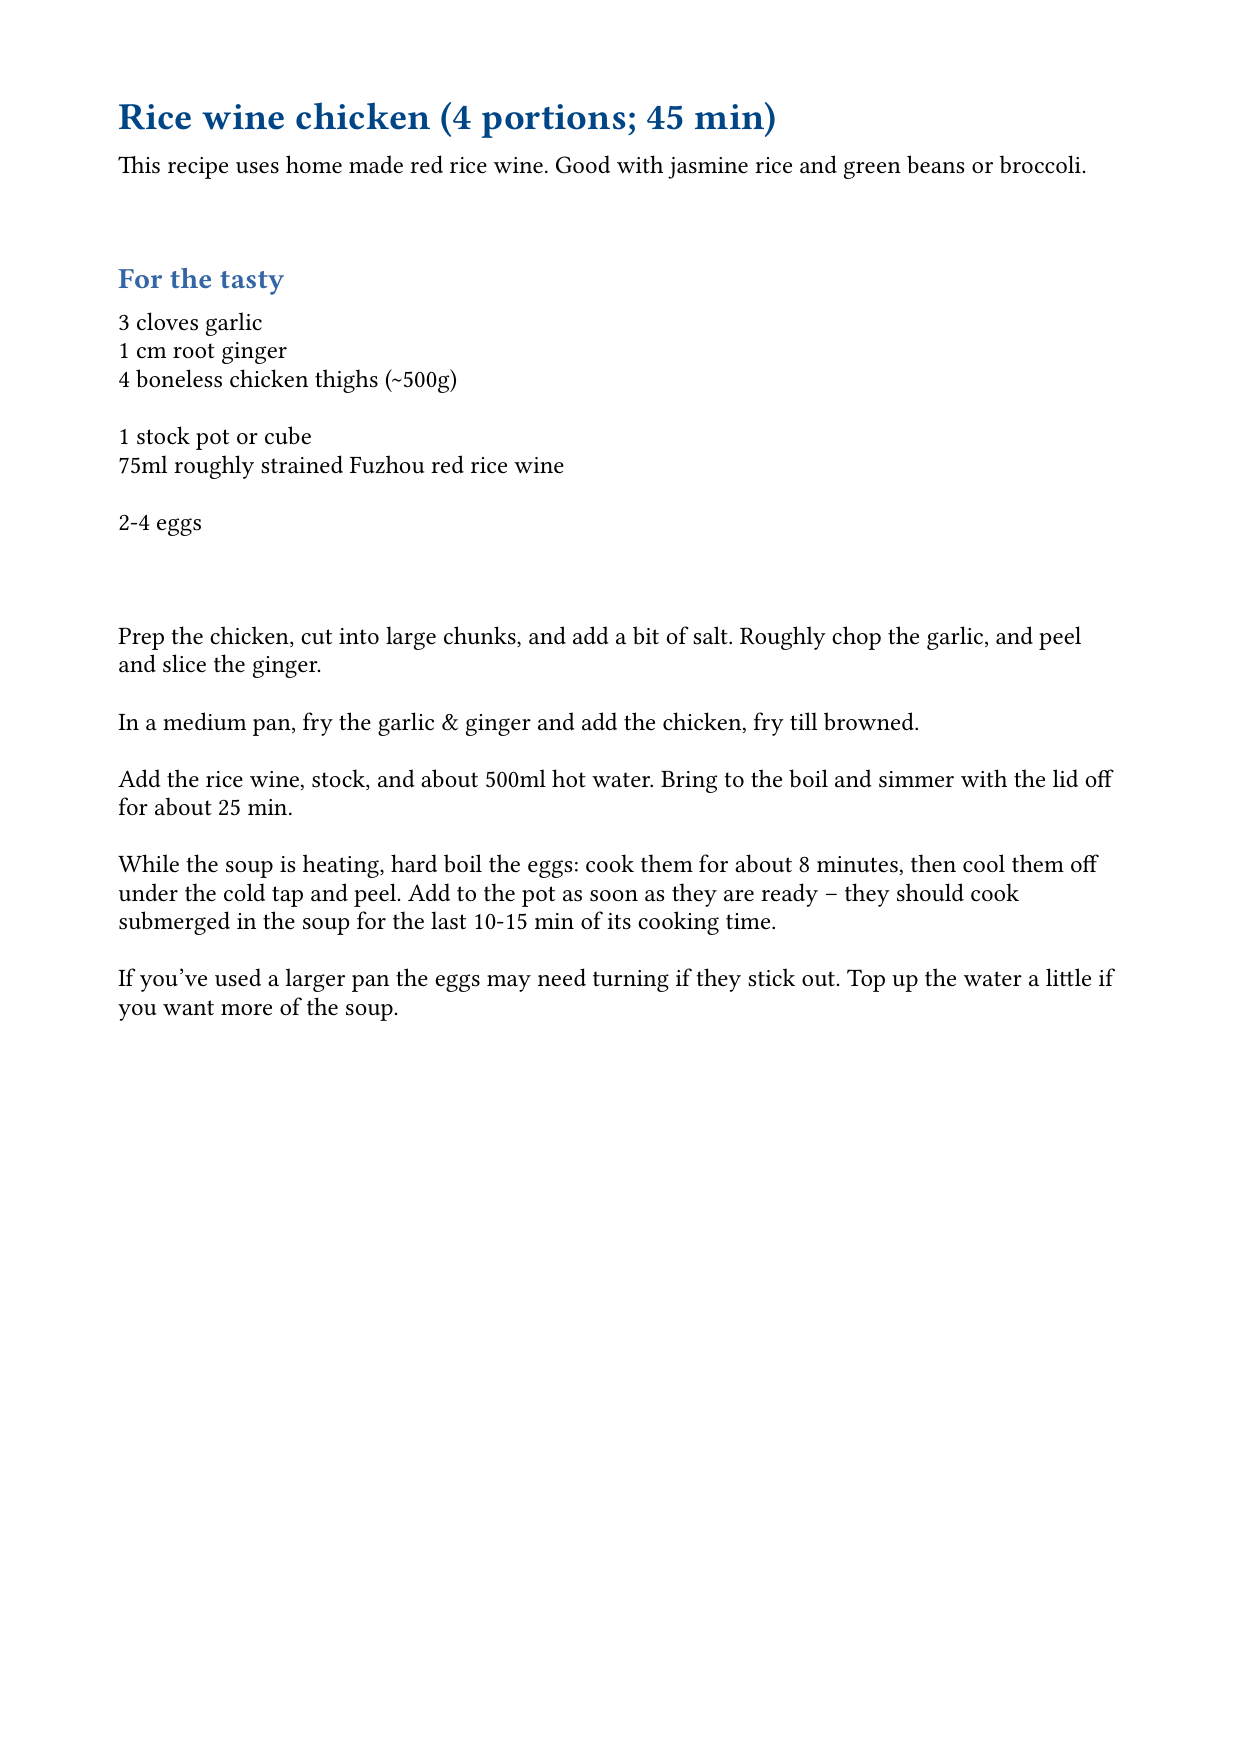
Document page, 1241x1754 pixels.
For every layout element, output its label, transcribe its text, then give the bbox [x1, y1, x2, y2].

text 2-4 eggs [118, 508, 1122, 536]
subtitle For the tasty [118, 262, 1122, 295]
text If you’ve used a larger pan the eggs may need turning if they stick out. Top up the water a little if you want more of the soup. [118, 936, 1122, 1021]
text This recipe uses home made red rice wine. Good with jasmine rice and green beans or broccoli. [118, 152, 1122, 180]
text Prep the chicken, cut into large chunks, and add a bit of salt. Roughly chop the garlic, and peel and slice the ginger. [118, 622, 1122, 679]
text 3 cloves garlic [118, 308, 1122, 336]
text 1 cm root ginger [118, 336, 1122, 365]
text 4 boneless chicken thighs (~500g) [118, 365, 1122, 393]
text 1 stock pot or cube [118, 422, 1122, 451]
text Add the rice wine, stock, and about 500ml hot water. Bring to the boil and simmer with the lid off for about 25 min. [118, 764, 1122, 822]
text In a medium pan, fry the garlic & ginger and add the chicken, fry till browned. [118, 707, 1122, 736]
text While the soup is heating, hard boil the eggs: cook them for about 8 minutes, then cool them off under the cold tap and peel. Add to the pot as soon as they are ready – they should cook submerged in the soup for the last 10-15 min of its cooking time. [118, 850, 1122, 936]
subtitle Rice wine chicken (4 portions; 45 min) [118, 96, 1122, 139]
text 75ml roughly strained Fuzhou red rice wine [118, 451, 1122, 479]
